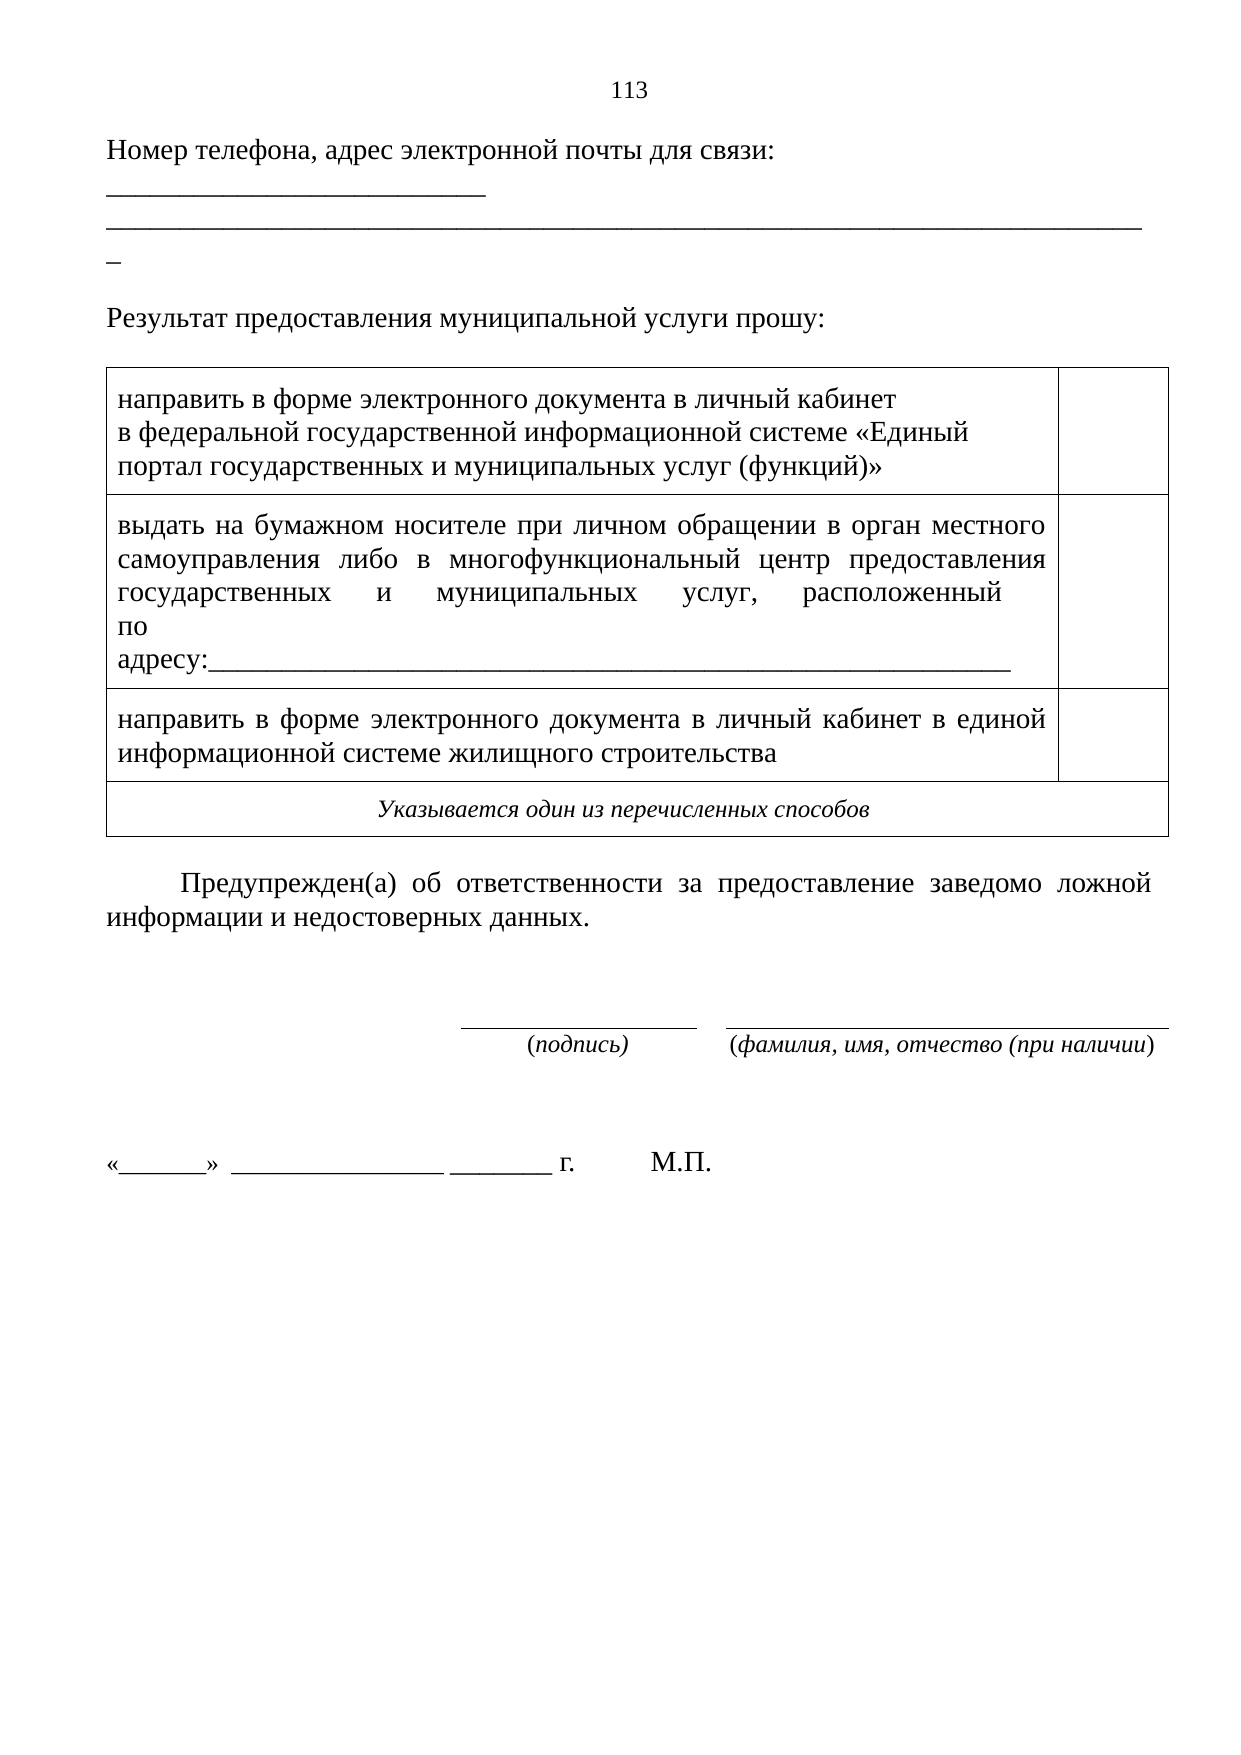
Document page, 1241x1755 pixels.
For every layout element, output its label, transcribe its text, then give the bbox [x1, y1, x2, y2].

table_header направить в форме электронного документа в личный кабинет в федеральной государственной информационной системе «Единый портал государственных и муниципальных услуг (функций)» [107, 368, 1058, 494]
table_cell [697, 1028, 726, 1058]
table_header [726, 1000, 1169, 1028]
text Номер телефона, адрес электронной почты для связи: __________________________ [106, 132, 1152, 199]
text «_______» _________________ _______ г. М.П. [106, 1144, 1181, 1178]
table_cell [431, 1028, 461, 1058]
table_cell [106, 1028, 431, 1058]
text ________________________________________________________________________ [106, 199, 1152, 267]
table_header [431, 1000, 461, 1028]
text Предупрежден(а) об ответственности за предоставление заведомо ложной информации и недостоверных данных. [106, 865, 1152, 932]
text Результат предоставления муниципальной услуги прошу: [106, 300, 1152, 334]
table_header [106, 1000, 431, 1028]
table_cell [1059, 495, 1168, 688]
table_cell выдать на бумажном носителе при личном обращении в орган местного самоуправления либо в многофункциональный центр предоставления государственных и муниципальных услуг, расположенный по адресу:_______________________________________________________ [107, 495, 1058, 688]
table_cell (подпись) [461, 1029, 697, 1058]
table_header [697, 1000, 726, 1028]
table_header [1059, 368, 1168, 494]
table_cell направить в форме электронного документа в личный кабинет в единой информационной системе жилищного строительства [107, 689, 1058, 781]
table_cell [1059, 689, 1168, 781]
table_cell Указывается один из перечисленных способов [107, 782, 1168, 836]
table_cell (фамилия, имя, отчество (при наличии) [726, 1029, 1169, 1058]
table_header [461, 1000, 697, 1028]
